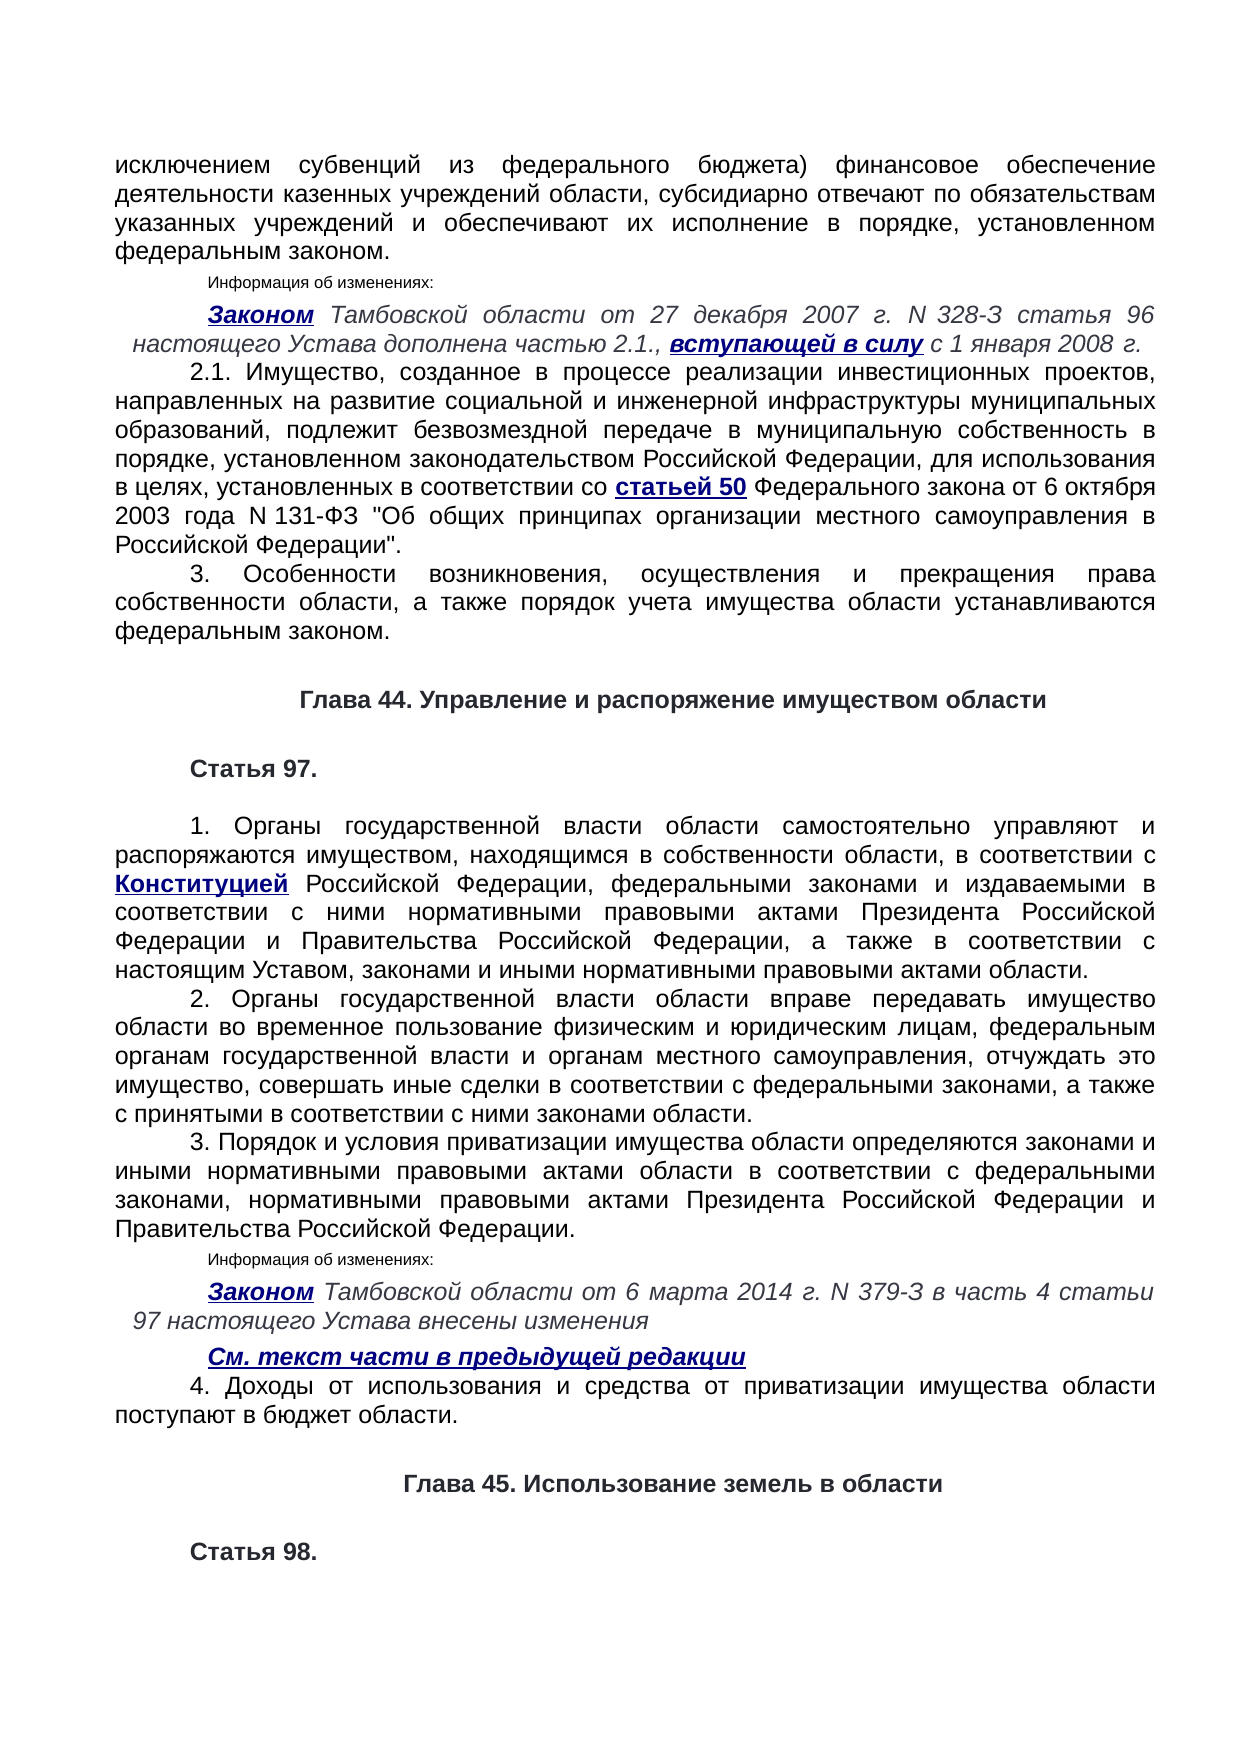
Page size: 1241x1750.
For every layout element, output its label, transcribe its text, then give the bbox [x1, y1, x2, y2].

text 1. Органы государственной власти области самостоятельно управляют и распоряжаются имуществом, находящимся в собственности области, в соответствии с Конституцией Российской Федерации, федеральными законами и издаваемыми в соответствии с ними нормативными правовыми актами Президента Российской Федерации и Правительства Российской Федерации, а также в соответствии с настоящим Уставом, законами и иными нормативными правовыми актами области. [114, 811, 1157, 983]
text Законом Тамбовской области от 27 декабря 2007 г. N 328-З статья 96 настоящего Устава дополнена частью 2.1., вступающей в силу с 1 января 2008 г. [132, 300, 1157, 357]
subtitle Глава 44. Управление и распоряжение имуществом области [114, 685, 1157, 713]
text См. текст части в предыдущей редакции [132, 1342, 1157, 1371]
text Информация об изменениях: [132, 273, 1157, 292]
text Законом Тамбовской области от 6 марта 2014 г. N 379-З в часть 4 статьи 97 настоящего Устава внесены изменения [132, 1277, 1157, 1334]
text 2. Органы государственной власти области вправе передавать имущество области во временное пользование физическим и юридическим лицам, федеральным органам государственной власти и органам местного самоуправления, отчуждать это имущество, совершать иные сделки в соответствии с федеральными законами, а также с принятыми в соответствии с ними законами области. [114, 983, 1157, 1127]
text 3. Особенности возникновения, осуществления и прекращения права собственности области, а также порядок учета имущества области устанавливаются федеральным законом. [114, 558, 1157, 645]
text Статья 98. [189, 1537, 1157, 1566]
text 3. Порядок и условия приватизации имущества области определяются законами и иными нормативными правовыми актами области в соответствии с федеральными законами, нормативными правовыми актами Президента Российской Федерации и Правительства Российской Федерации. [114, 1127, 1157, 1242]
text 4. Доходы от использования и средства от приватизации имущества области поступают в бюджет области. [114, 1371, 1157, 1429]
subtitle Глава 45. Использование земель в области [114, 1469, 1157, 1497]
text Информация об изменениях: [132, 1250, 1157, 1269]
text Статья 97. [189, 753, 1157, 782]
text 2.1. Имущество, созданное в процессе реализации инвестиционных проектов, направленных на развитие социальной и инженерной инфраструктуры муниципальных образований, подлежит безвозмездной передаче в муниципальную собственность в порядке, установленном законодательством Российской Федерации, для использования в целях, установленных в соответствии со статьей 50 Федерального закона от 6 октября 2003 года N 131-ФЗ "Об общих принципах организации местного самоуправления в Российской Федерации". [114, 357, 1157, 558]
text исключением субвенций из федерального бюджета) финансовое обеспечение деятельности казенных учреждений области, субсидиарно отвечают по обязательствам указанных учреждений и обеспечивают их исполнение в порядке, установленном федеральным законом. [114, 150, 1157, 265]
